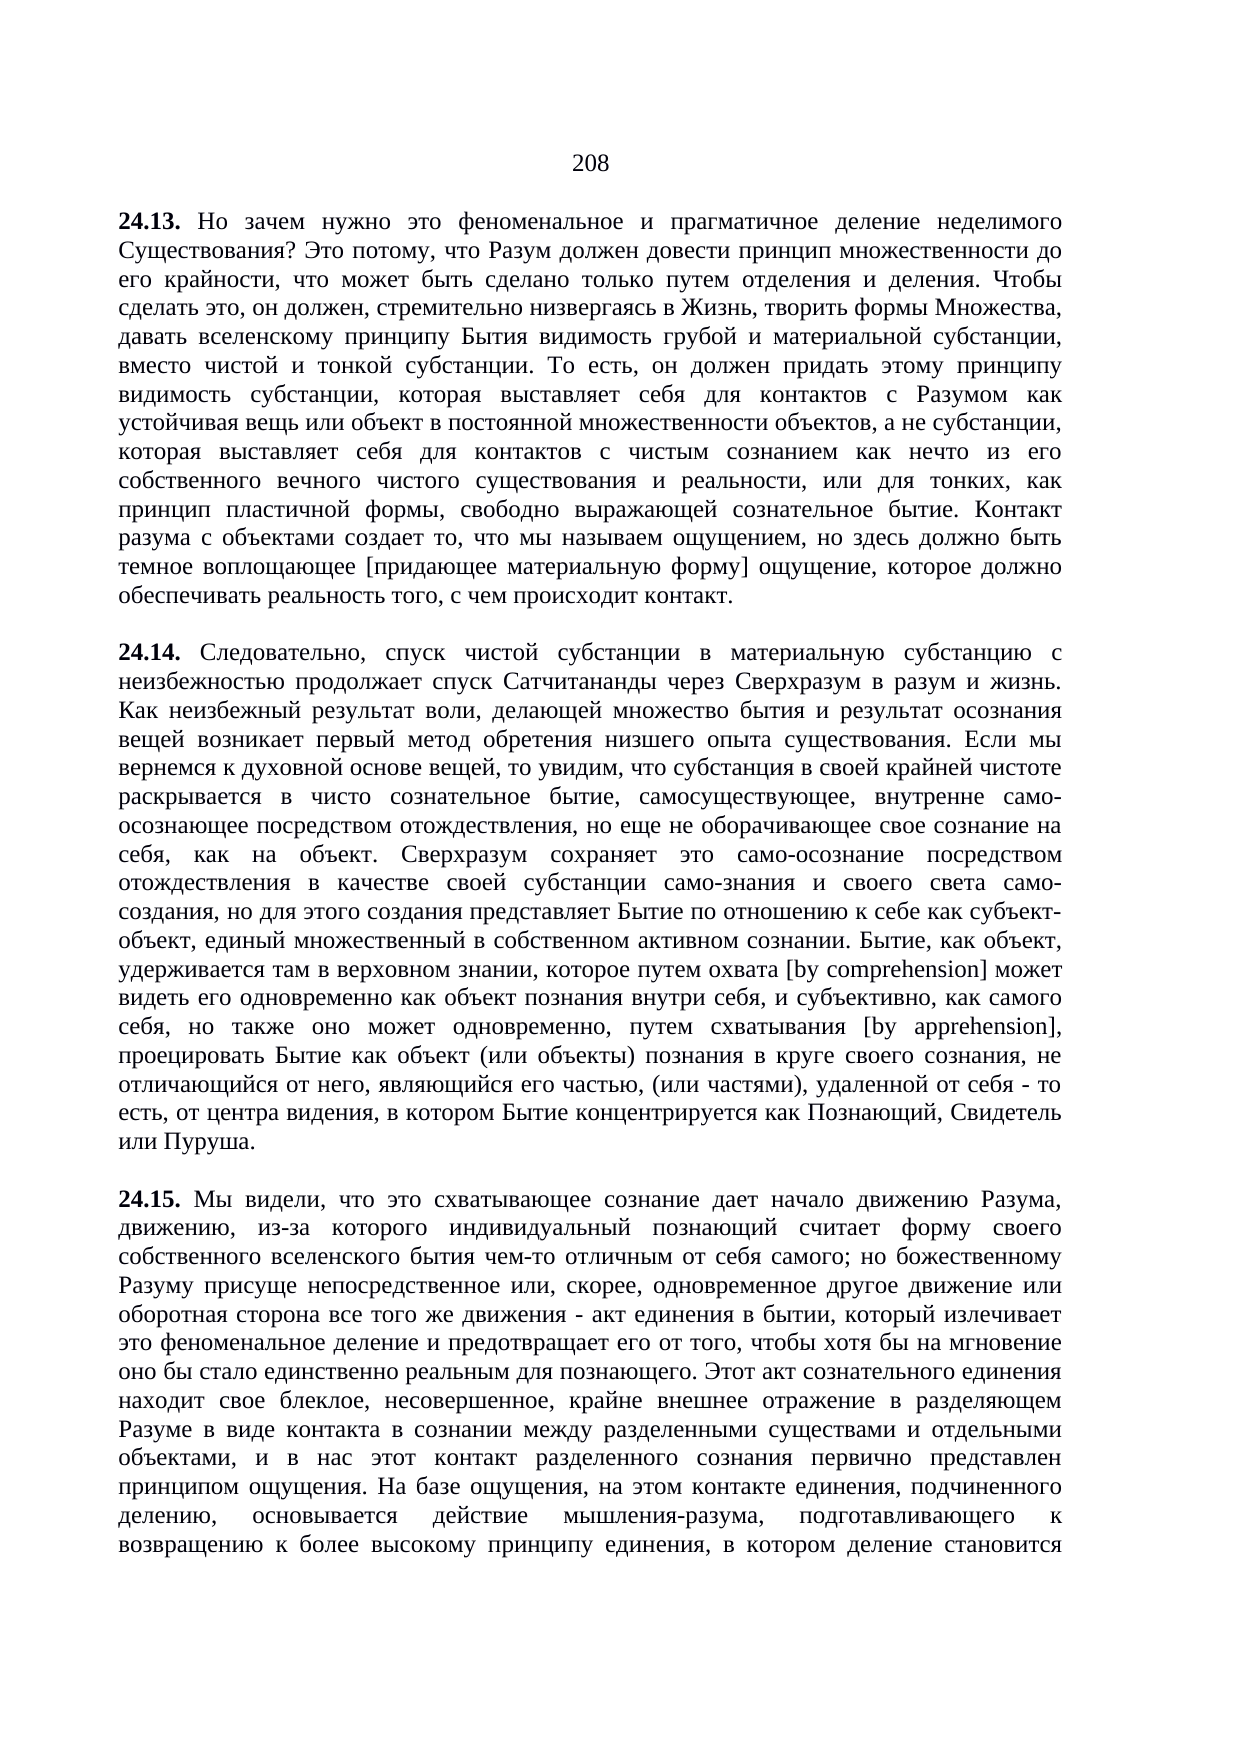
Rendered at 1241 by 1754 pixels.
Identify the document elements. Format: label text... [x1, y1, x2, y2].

text 24.14. Следовательно, спуск чистой субстанции в материальную субстанцию с неизбежностью продолжает спуск Сатчитананды через Сверхразум в разум и жизнь. Как неизбежный результат воли, делающей множество бытия и результат осознания вещей возникает первый метод обретения низшего опыта существования. Если мы вернемся к духовной основе вещей, то увидим, что субстанция в своей крайней чистоте раскрывается в чисто сознательное бытие, самосуществующее, внутренне само-осознающее посредством отождествления, но еще не оборачивающее свое сознание на себя, как на объект. Сверхразум сохраняет это само-осознание посредством отождествления в качестве своей субстанции само-знания и своего света само-создания, но для этого создания представляет Бытие по отношению к себе как субъект-объект, единый множественный в собственном активном сознании. Бытие, как объект, удерживается там в верховном знании, которое путем охвата [by comprehension] может видеть его одновременно как объект познания внутри себя, и субъективно, как самого себя, но также оно может одновременно, путем схватывания [by apprehension], проецировать Бытие как объект (или объекты) познания в круге своего сознания, не отличающийся от него, являющийся его частью, (или частями), удаленной от себя - то есть, от центра видения, в котором Бытие концентрируется как Познающий, Свидетель или Пуруша. [118, 637, 1063, 1155]
text 24.15. Мы видели, что это схватывающее сознание дает начало движению Разума, движению, из-за которого индивидуальный познающий считает форму своего собственного вселенского бытия чем-то отличным от себя самого; но божественному Разуму присуще непосредственное или, скорее, одновременное другое движение или оборотная сторона все того же движения - акт единения в бытии, который излечивает это феноменальное деление и предотвращает его от того, чтобы хотя бы на мгновение оно бы стало единственно реальным для познающего. Этот акт сознательного единения находит свое блеклое, несовершенное, крайне внешнее отражение в разделяющем Разуме в виде контакта в сознании между разделенными существами и отдельными объектами, и в нас этот контакт разделенного сознания первично представлен принципом ощущения. На базе ощущения, на этом контакте единения, подчиненного делению, основывается действие мышления-разума, подготавливающего к возвращению к более высокому принципу единения, в котором деление становится [118, 1184, 1063, 1557]
text 24.13. Но зачем нужно это феноменальное и прагматичное деление неделимого Существования? Это потому, что Разум должен довести принцип множественности до его крайности, что может быть сделано только путем отделения и деления. Чтобы сделать это, он должен, стремительно низвергаясь в Жизнь, творить формы Множества, давать вселенскому принципу Бытия видимость грубой и материальной субстанции, вместо чистой и тонкой субстанции. То есть, он должен придать этому принципу видимость субстанции, которая выставляет себя для контактов с Разумом как устойчивая вещь или объект в постоянной множественности объектов, а не субстанции, которая выставляет себя для контактов с чистым сознанием как нечто из его собственного вечного чистого существования и реальности, или для тонких, как принцип пластичной формы, свободно выражающей сознательное бытие. Контакт разума с объектами создает то, что мы называем ощущением, но здесь должно быть темное воплощающее [придающее материальную форму] ощущение, которое должно обеспечивать реальность того, с чем происходит контакт. [118, 206, 1063, 609]
